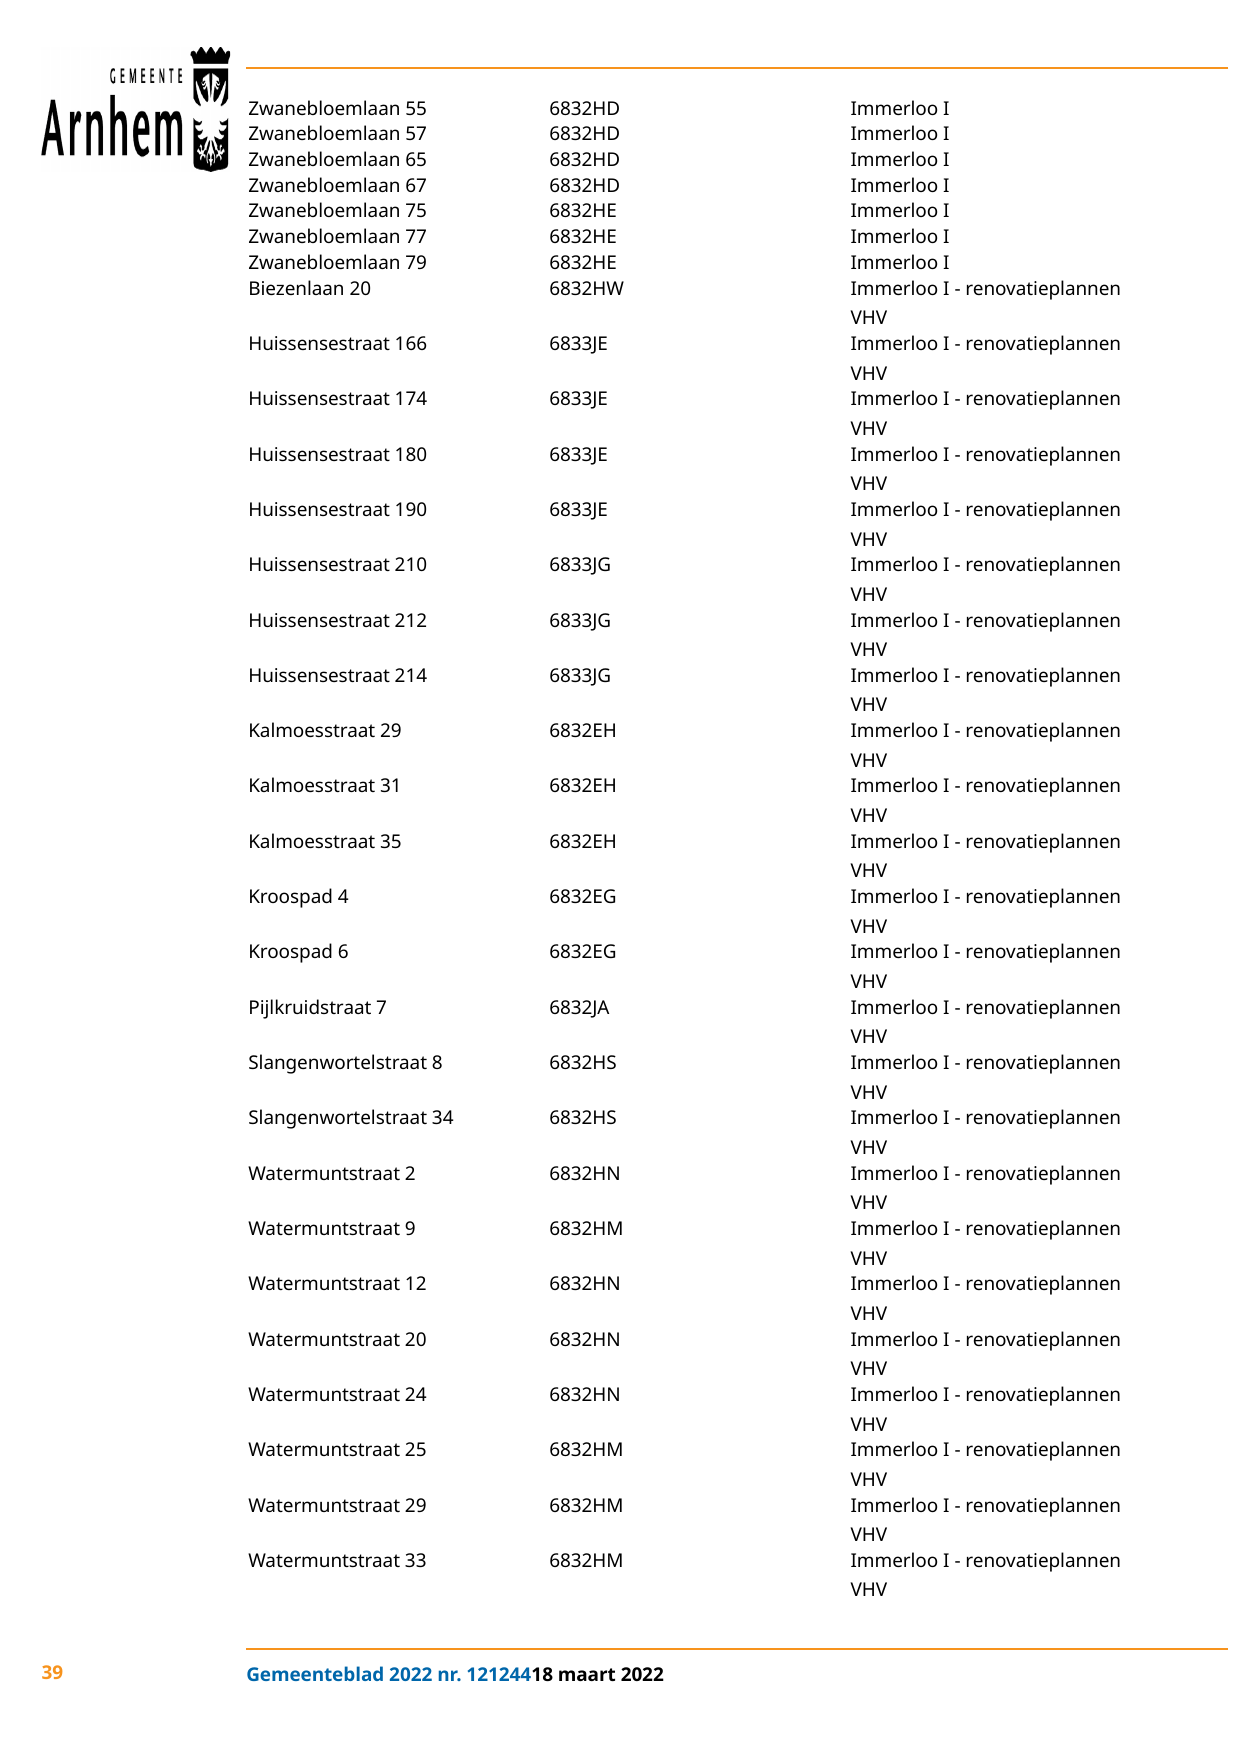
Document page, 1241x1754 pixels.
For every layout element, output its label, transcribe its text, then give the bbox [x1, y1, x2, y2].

table_cell Zwanebloemlaan 75 [248, 198, 549, 223]
table_cell 6832HD [549, 172, 850, 198]
table_cell Immerloo I - renovatieplannen VHV [850, 994, 1152, 1049]
table_cell Immerloo I - renovatieplannen VHV [850, 1049, 1152, 1104]
table_cell Zwanebloemlaan 77 [248, 224, 549, 249]
table_cell 6832HE [549, 224, 850, 249]
table_cell 6832EG [549, 939, 850, 994]
table_cell Immerloo I [850, 95, 1152, 121]
table_cell 6832HM [549, 1436, 850, 1492]
table_cell Immerloo I - renovatieplannen VHV [850, 330, 1152, 386]
table_cell Watermuntstraat 33 [248, 1547, 549, 1602]
table_cell Zwanebloemlaan 67 [248, 172, 549, 198]
table_cell Huissensestraat 180 [248, 441, 549, 496]
table_cell 6832EH [549, 773, 850, 828]
table_cell 6832HD [549, 146, 850, 172]
table_cell 6832HM [549, 1215, 850, 1271]
table_cell Huissensestraat 210 [248, 551, 549, 607]
table_cell 6832HM [549, 1547, 850, 1602]
table_cell Kalmoesstraat 35 [248, 828, 549, 883]
table_cell 6833JE [549, 386, 850, 441]
table_cell Immerloo I - renovatieplannen VHV [850, 496, 1152, 551]
table_cell 6832HN [549, 1160, 850, 1215]
table_cell 6833JG [549, 551, 850, 607]
table_cell 6832HD [549, 95, 850, 121]
table_cell Immerloo I - renovatieplannen VHV [850, 939, 1152, 994]
table_cell Watermuntstraat 24 [248, 1381, 549, 1436]
table_cell Kroospad 6 [248, 939, 549, 994]
table_cell Immerloo I - renovatieplannen VHV [850, 1547, 1152, 1602]
table_cell Immerloo I [850, 224, 1152, 249]
table_cell 6832HS [549, 1049, 850, 1104]
table_cell 6833JG [549, 662, 850, 717]
table_cell 6832EG [549, 883, 850, 939]
table_cell Immerloo I - renovatieplannen VHV [850, 1492, 1152, 1547]
picture [41, 47, 231, 172]
table_cell Immerloo I [850, 146, 1152, 172]
table_cell 6832HN [549, 1271, 850, 1326]
table_cell Immerloo I - renovatieplannen VHV [850, 1326, 1152, 1381]
table_cell Immerloo I - renovatieplannen VHV [850, 1271, 1152, 1326]
table_cell 6832HE [549, 198, 850, 223]
table_cell Huissensestraat 174 [248, 386, 549, 441]
table_cell Immerloo I - renovatieplannen VHV [850, 1160, 1152, 1215]
table_cell Kalmoesstraat 29 [248, 718, 549, 773]
table_cell Immerloo I - renovatieplannen VHV [850, 1436, 1152, 1492]
table_cell Immerloo I - renovatieplannen VHV [850, 1215, 1152, 1271]
table_cell Immerloo I - renovatieplannen VHV [850, 828, 1152, 883]
table_cell Immerloo I - renovatieplannen VHV [850, 1381, 1152, 1436]
table_cell 6832HM [549, 1492, 850, 1547]
table_cell 6832HW [549, 275, 850, 330]
table_cell Kalmoesstraat 31 [248, 773, 549, 828]
table_cell Immerloo I - renovatieplannen VHV [850, 275, 1152, 330]
table_cell Immerloo I - renovatieplannen VHV [850, 662, 1152, 717]
table_cell 6833JE [549, 441, 850, 496]
table_cell 6832HE [549, 249, 850, 275]
table_cell Immerloo I [850, 249, 1152, 275]
table_cell Watermuntstraat 20 [248, 1326, 549, 1381]
table_cell 6832HS [549, 1105, 850, 1160]
table_cell Zwanebloemlaan 65 [248, 146, 549, 172]
table_cell Pijlkruidstraat 7 [248, 994, 549, 1049]
table_cell 6832HN [549, 1381, 850, 1436]
table_cell Huissensestraat 190 [248, 496, 549, 551]
table_cell Huissensestraat 214 [248, 662, 549, 717]
table_cell 6833JE [549, 330, 850, 386]
table_cell Biezenlaan 20 [248, 275, 549, 330]
table_cell Immerloo I - renovatieplannen VHV [850, 718, 1152, 773]
table_cell 6832EH [549, 828, 850, 883]
table_cell Huissensestraat 212 [248, 607, 549, 662]
table_cell 6832EH [549, 718, 850, 773]
table_cell Immerloo I - renovatieplannen VHV [850, 773, 1152, 828]
table_cell Immerloo I - renovatieplannen VHV [850, 883, 1152, 939]
table_cell Slangenwortelstraat 34 [248, 1105, 549, 1160]
table_cell Immerloo I [850, 198, 1152, 223]
table_cell Watermuntstraat 2 [248, 1160, 549, 1215]
table_cell 6833JG [549, 607, 850, 662]
table_cell 6833JE [549, 496, 850, 551]
table_cell Huissensestraat 166 [248, 330, 549, 386]
table_cell Immerloo I - renovatieplannen VHV [850, 1105, 1152, 1160]
table_cell Immerloo I - renovatieplannen VHV [850, 386, 1152, 441]
table_cell 6832JA [549, 994, 850, 1049]
table_cell Immerloo I - renovatieplannen VHV [850, 551, 1152, 607]
table_cell Watermuntstraat 12 [248, 1271, 549, 1326]
table_cell 6832HN [549, 1326, 850, 1381]
table_cell Watermuntstraat 29 [248, 1492, 549, 1547]
table_cell Immerloo I [850, 172, 1152, 198]
table_cell Zwanebloemlaan 57 [248, 121, 549, 146]
table_cell Immerloo I - renovatieplannen VHV [850, 607, 1152, 662]
table_cell 6832HD [549, 121, 850, 146]
table_cell Watermuntstraat 9 [248, 1215, 549, 1271]
table_cell Immerloo I [850, 121, 1152, 146]
table_cell Watermuntstraat 25 [248, 1436, 549, 1492]
table_cell Zwanebloemlaan 55 [248, 95, 549, 121]
table_cell Slangenwortelstraat 8 [248, 1049, 549, 1104]
table_cell Kroospad 4 [248, 883, 549, 939]
table_cell Zwanebloemlaan 79 [248, 249, 549, 275]
table_cell Immerloo I - renovatieplannen VHV [850, 441, 1152, 496]
